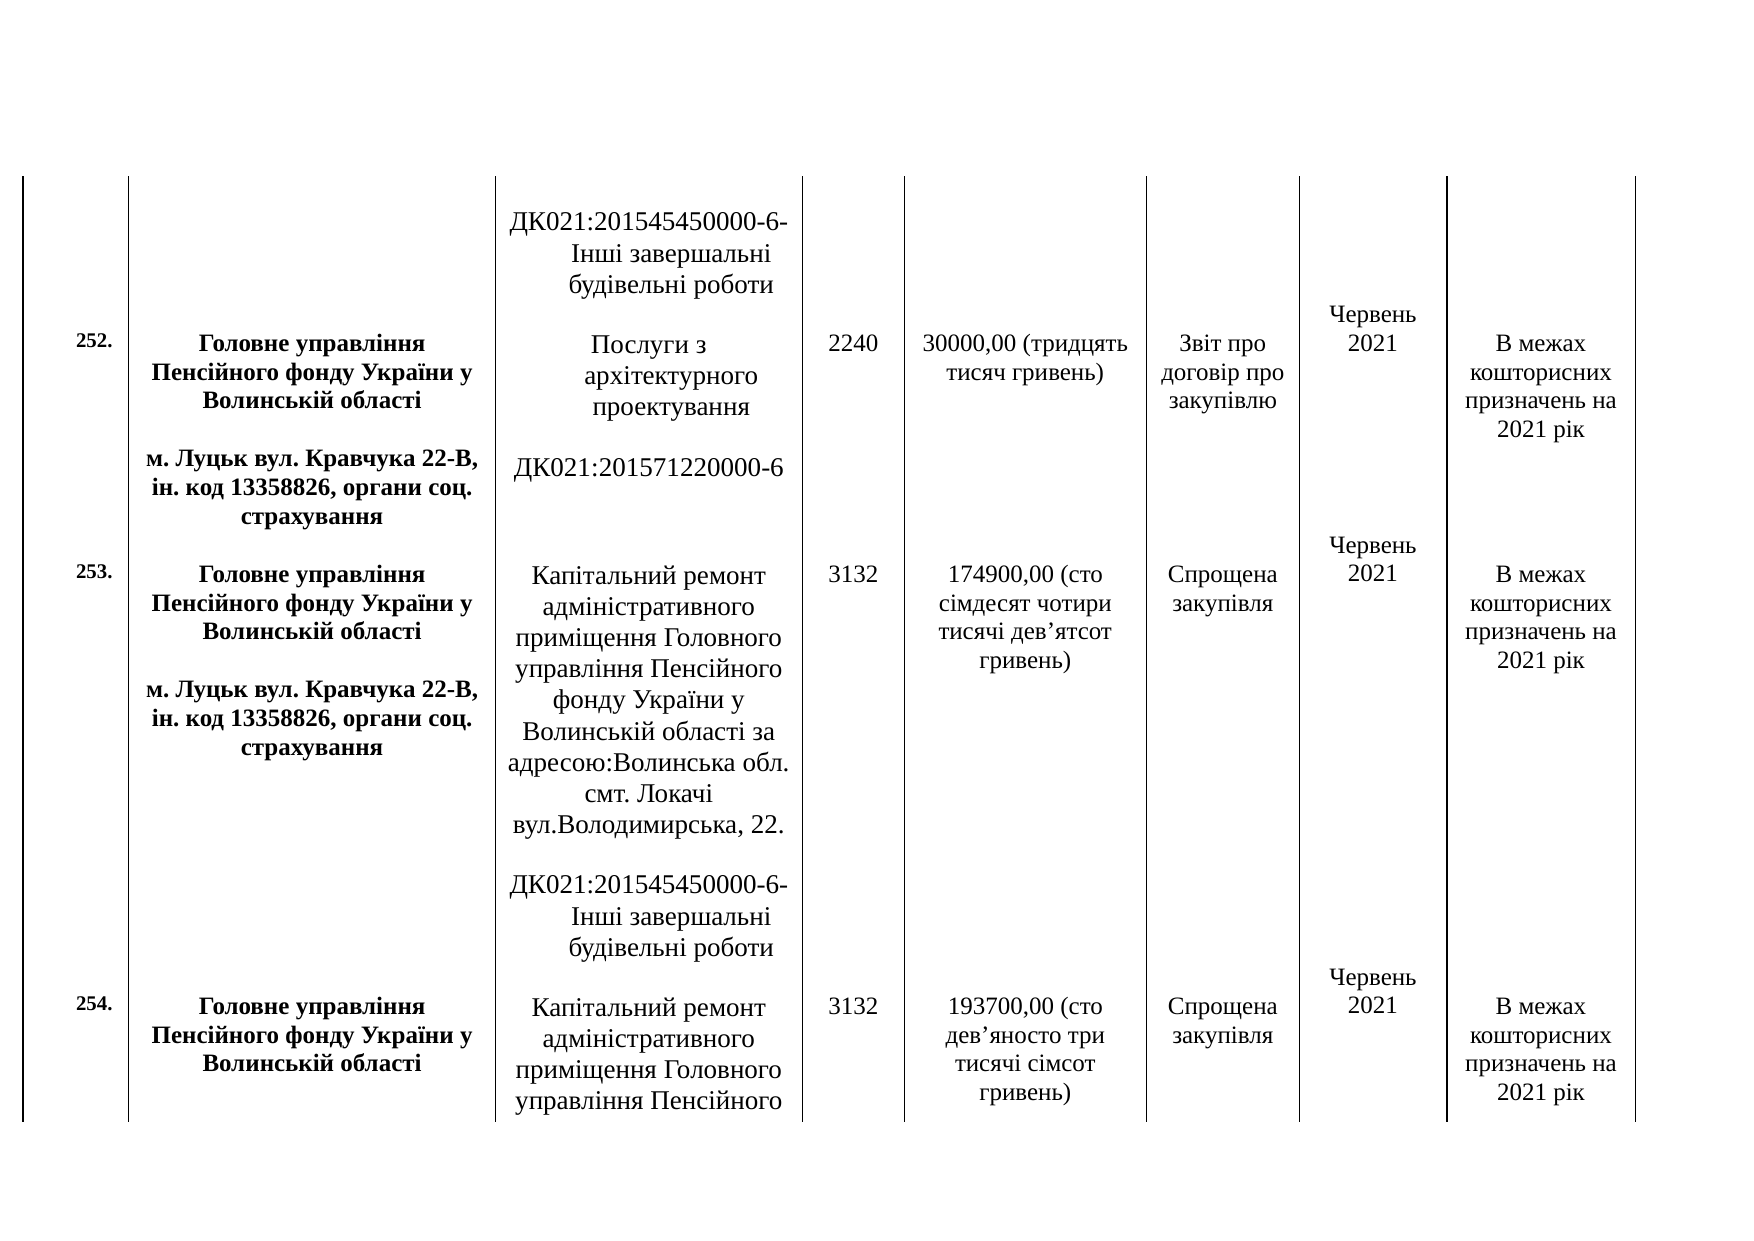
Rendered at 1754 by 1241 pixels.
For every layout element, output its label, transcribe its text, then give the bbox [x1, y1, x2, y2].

table_cell 2240 [803, 299, 904, 530]
table_cell 193700,00 (сто дев’яносто три тисячі сімсот гривень) [905, 962, 1146, 1122]
table_cell ДК021:201545450000-6-Інші завершальні будівельні роботи [496, 176, 802, 299]
table_cell Капітальний ремонт адміністративного приміщення Головного управління Пенсійного фонду України у Волинській області за адресою:Волинська обл. смт. Локачі вул.Володимирська, 22. ДК021:201545450000-6-Інші завершальні будівельні роботи [496, 530, 802, 962]
table_cell Звіт про договір про закупівлю [1147, 299, 1299, 530]
table_cell Спрощена закупівля [1147, 530, 1299, 962]
table_cell Головне управління Пенсійного фонду України у Волинській області [129, 962, 495, 1122]
table_cell [129, 176, 495, 299]
table_cell [24, 176, 128, 299]
table_cell [1448, 176, 1635, 299]
table_cell Червень 2021 [1300, 962, 1446, 1122]
table_cell 3132 [803, 962, 904, 1122]
table_cell Спрощена закупівля [1147, 962, 1299, 1122]
table_cell В межах кошторисних призначень на 2021 рік [1448, 299, 1635, 530]
table_cell Послуги з архітектурного проектування ДК021:201571220000-6 [496, 299, 802, 530]
table_cell [24, 962, 128, 1122]
table_cell [905, 176, 1146, 299]
table_cell Головне управління Пенсійного фонду України у Волинській області м. Луцьк вул. Кравчука 22-В, ін. код 13358826, органи соц. страхування [129, 299, 495, 530]
table_cell [1300, 176, 1446, 299]
table_cell [24, 530, 128, 962]
table_cell 174900,00 (сто сімдесят чотири тисячі дев’ятсот гривень) [905, 530, 1146, 962]
table_cell Капітальний ремонт адміністративного приміщення Головного управління Пенсійного [496, 962, 802, 1122]
table_cell Червень 2021 [1300, 299, 1446, 530]
table_cell [24, 299, 128, 530]
table_cell Червень 2021 [1300, 530, 1446, 962]
table_cell В межах кошторисних призначень на 2021 рік [1448, 530, 1635, 962]
table_cell 30000,00 (тридцять тисяч гривень) [905, 299, 1146, 530]
table_cell 3132 [803, 530, 904, 962]
table_cell В межах кошторисних призначень на 2021 рік [1448, 962, 1635, 1122]
table_cell Головне управління Пенсійного фонду України у Волинській області м. Луцьк вул. Кравчука 22-В, ін. код 13358826, органи соц. страхування [129, 530, 495, 962]
table_cell [1147, 176, 1299, 299]
table_cell [803, 176, 904, 299]
